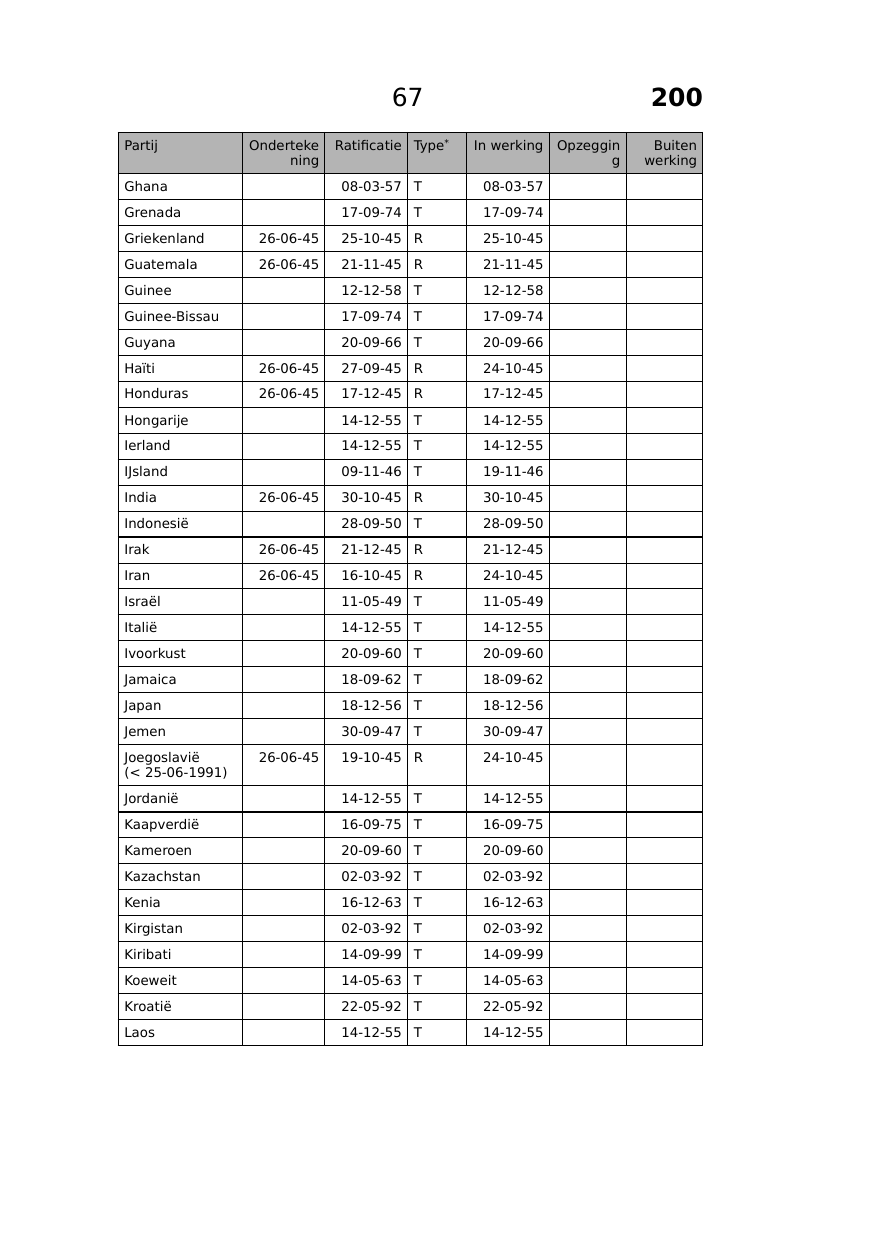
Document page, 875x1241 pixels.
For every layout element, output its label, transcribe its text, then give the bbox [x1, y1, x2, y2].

table_cell R [408, 226, 466, 251]
table_cell 24-10-45 [467, 745, 549, 785]
table_cell [627, 330, 702, 355]
table_cell T [408, 667, 466, 692]
table_cell [550, 304, 626, 329]
table_cell 30-10-45 [325, 486, 407, 511]
table_cell 18-12-56 [467, 693, 549, 718]
table_cell T [408, 838, 466, 863]
table_cell T [408, 589, 466, 614]
table_cell 21-12-45 [467, 538, 549, 562]
table_cell 14-09-99 [467, 942, 549, 967]
table_cell 22-05-92 [467, 994, 549, 1019]
table_cell 14-05-63 [467, 968, 549, 993]
table_cell [627, 564, 702, 588]
table_cell 30-10-45 [467, 486, 549, 511]
table_cell Indonesië [119, 512, 242, 536]
table_cell 26-06-45 [243, 382, 324, 407]
table_cell Jamaica [119, 667, 242, 692]
table_cell [627, 486, 702, 511]
table_cell [550, 382, 626, 407]
table_cell 20-09-60 [467, 641, 549, 666]
table_cell [627, 838, 702, 863]
table_cell 26-06-45 [243, 745, 324, 785]
table_cell 21-12-45 [325, 538, 407, 562]
table_cell [627, 916, 702, 941]
table_cell 17-09-74 [467, 304, 549, 329]
table_cell 14-12-55 [467, 408, 549, 433]
table_cell [550, 641, 626, 666]
table_cell [243, 942, 324, 967]
table_cell 17-12-45 [325, 382, 407, 407]
table_cell [243, 719, 324, 744]
table_cell 14-12-55 [325, 786, 407, 811]
table_cell [550, 226, 626, 251]
table_cell T [408, 890, 466, 915]
table_cell [627, 719, 702, 744]
table_cell [550, 589, 626, 614]
table_cell [627, 278, 702, 303]
table_cell [550, 174, 626, 199]
table_cell T [408, 641, 466, 666]
table_cell Jordanië [119, 786, 242, 811]
table_cell [550, 252, 626, 277]
table_cell 25-10-45 [467, 226, 549, 251]
table_cell [243, 916, 324, 941]
table_cell T [408, 512, 466, 536]
table_cell [627, 382, 702, 407]
table_header Ratificatie [325, 133, 407, 173]
table_cell 17-09-74 [325, 304, 407, 329]
table_header Partij [119, 133, 242, 173]
table_cell [627, 864, 702, 889]
table_cell 30-09-47 [467, 719, 549, 744]
table_cell Iran [119, 564, 242, 588]
table_cell [550, 864, 626, 889]
table_cell [550, 615, 626, 640]
table_cell T [408, 200, 466, 225]
table_cell Hongarije [119, 408, 242, 433]
table_cell 18-09-62 [467, 667, 549, 692]
table_cell Guatemala [119, 252, 242, 277]
table_cell Guyana [119, 330, 242, 355]
table_cell [243, 786, 324, 811]
table_cell 11-05-49 [325, 589, 407, 614]
table_cell [550, 434, 626, 459]
table_cell [627, 942, 702, 967]
table_cell Laos [119, 1020, 242, 1045]
table_cell [627, 252, 702, 277]
table_cell [550, 890, 626, 915]
table_cell [550, 745, 626, 785]
table_cell 11-05-49 [467, 589, 549, 614]
table_header Ondertekening [243, 133, 324, 173]
table_cell Jemen [119, 719, 242, 744]
table_cell [243, 615, 324, 640]
table_cell 17-09-74 [325, 200, 407, 225]
table_cell 14-12-55 [325, 434, 407, 459]
table_cell 02-03-92 [467, 864, 549, 889]
table_cell 02-03-92 [467, 916, 549, 941]
table_cell T [408, 813, 466, 837]
table_cell [550, 538, 626, 562]
table_cell 19-10-45 [325, 745, 407, 785]
table_cell 16-10-45 [325, 564, 407, 588]
table_cell [550, 278, 626, 303]
table_cell 14-12-55 [467, 434, 549, 459]
table_cell T [408, 942, 466, 967]
table_cell Kirgistan [119, 916, 242, 941]
table_cell [627, 890, 702, 915]
table_cell 30-09-47 [325, 719, 407, 744]
table_cell R [408, 252, 466, 277]
table_cell Irak [119, 538, 242, 562]
table_cell [550, 786, 626, 811]
table_cell 21-11-45 [467, 252, 549, 277]
table_cell 28-09-50 [325, 512, 407, 536]
table_cell India [119, 486, 242, 511]
table_cell 21-11-45 [325, 252, 407, 277]
table_cell Honduras [119, 382, 242, 407]
table_cell [550, 1020, 626, 1045]
table_cell 14-09-99 [325, 942, 407, 967]
table_cell 14-05-63 [325, 968, 407, 993]
table_cell [627, 786, 702, 811]
table_cell Guinee-Bissau [119, 304, 242, 329]
table_cell Joegoslavië (< 25-06-1991) [119, 745, 242, 785]
table_cell 14-12-55 [467, 1020, 549, 1045]
table_cell T [408, 916, 466, 941]
table_cell 14-12-55 [325, 408, 407, 433]
table_cell 20-09-60 [325, 838, 407, 863]
table_header Buiten werking [627, 133, 702, 173]
table_cell [627, 226, 702, 251]
table_cell T [408, 408, 466, 433]
table_cell [243, 641, 324, 666]
table_cell R [408, 486, 466, 511]
table_cell T [408, 615, 466, 640]
table_cell [627, 408, 702, 433]
table_cell 25-10-45 [325, 226, 407, 251]
table_cell [550, 512, 626, 536]
table_cell R [408, 745, 466, 785]
table_cell [243, 813, 324, 837]
table_cell 02-03-92 [325, 916, 407, 941]
table_cell T [408, 968, 466, 993]
table_cell [550, 200, 626, 225]
table_cell [550, 356, 626, 381]
table_cell Kaapverdië [119, 813, 242, 837]
table_cell 14-12-55 [467, 786, 549, 811]
table_cell 12-12-58 [325, 278, 407, 303]
table_cell T [408, 1020, 466, 1045]
table_cell Ghana [119, 174, 242, 199]
table_cell T [408, 330, 466, 355]
table_cell 09-11-46 [325, 460, 407, 484]
table_cell 26-06-45 [243, 226, 324, 251]
table_cell 17-09-74 [467, 200, 549, 225]
table_cell T [408, 786, 466, 811]
table_cell R [408, 356, 466, 381]
table_cell [550, 942, 626, 967]
table_header Type* [408, 133, 466, 173]
table_cell 18-12-56 [325, 693, 407, 718]
table_cell 22-05-92 [325, 994, 407, 1019]
table_cell [627, 1020, 702, 1045]
table_cell [627, 693, 702, 718]
table_cell Kiribati [119, 942, 242, 967]
table_cell 08-03-57 [325, 174, 407, 199]
table_cell 19-11-46 [467, 460, 549, 484]
table_cell [627, 813, 702, 837]
table_cell [550, 813, 626, 837]
table_cell [243, 838, 324, 863]
table_cell Grenada [119, 200, 242, 225]
table_cell R [408, 538, 466, 562]
table_cell T [408, 719, 466, 744]
table_cell [627, 968, 702, 993]
table_cell [243, 330, 324, 355]
table_cell [243, 994, 324, 1019]
table_cell [627, 356, 702, 381]
table_cell [627, 641, 702, 666]
table_cell [627, 512, 702, 536]
table_header In werking [467, 133, 549, 173]
table_cell 02-03-92 [325, 864, 407, 889]
table_cell T [408, 460, 466, 484]
table_cell [243, 968, 324, 993]
table_cell [243, 890, 324, 915]
table_cell T [408, 864, 466, 889]
table_cell 14-12-55 [467, 615, 549, 640]
table_cell 28-09-50 [467, 512, 549, 536]
table_cell R [408, 382, 466, 407]
table_cell [243, 693, 324, 718]
table_cell Koeweit [119, 968, 242, 993]
table_cell T [408, 278, 466, 303]
table_cell 20-09-66 [325, 330, 407, 355]
table_cell Kroatië [119, 994, 242, 1019]
table_cell [243, 304, 324, 329]
table_cell [550, 460, 626, 484]
table_cell [627, 200, 702, 225]
table_cell [627, 994, 702, 1019]
table_cell [550, 408, 626, 433]
table_cell [550, 330, 626, 355]
table_cell [550, 564, 626, 588]
table_cell T [408, 434, 466, 459]
table_cell Italië [119, 615, 242, 640]
table_cell IJsland [119, 460, 242, 484]
table_cell Israël [119, 589, 242, 614]
table_cell T [408, 994, 466, 1019]
table_cell Japan [119, 693, 242, 718]
table_cell 12-12-58 [467, 278, 549, 303]
table_cell 14-12-55 [325, 1020, 407, 1045]
table_cell 16-12-63 [325, 890, 407, 915]
table_cell 20-09-66 [467, 330, 549, 355]
table_header Opzegging [550, 133, 626, 173]
table_cell [550, 667, 626, 692]
table_cell [627, 434, 702, 459]
table_cell Kameroen [119, 838, 242, 863]
table_cell [627, 615, 702, 640]
table_cell [627, 745, 702, 785]
table_cell Guinee [119, 278, 242, 303]
table_cell 16-12-63 [467, 890, 549, 915]
table_cell 17-12-45 [467, 382, 549, 407]
table_cell 26-06-45 [243, 486, 324, 511]
table_cell [627, 174, 702, 199]
table_cell 14-12-55 [325, 615, 407, 640]
table_cell 24-10-45 [467, 564, 549, 588]
table_cell [550, 994, 626, 1019]
table_cell 24-10-45 [467, 356, 549, 381]
table_cell Haïti [119, 356, 242, 381]
table_cell [243, 667, 324, 692]
table_cell Kazachstan [119, 864, 242, 889]
table_cell [243, 434, 324, 459]
table_cell [243, 1020, 324, 1045]
table_cell 26-06-45 [243, 564, 324, 588]
table_cell [243, 408, 324, 433]
table_cell [243, 200, 324, 225]
table_cell Griekenland [119, 226, 242, 251]
table_cell [550, 968, 626, 993]
table_cell [243, 278, 324, 303]
table_cell 20-09-60 [467, 838, 549, 863]
table_cell 27-09-45 [325, 356, 407, 381]
table_cell 26-06-45 [243, 252, 324, 277]
table_cell 26-06-45 [243, 356, 324, 381]
table_cell [627, 589, 702, 614]
table_cell Ivoorkust [119, 641, 242, 666]
table_cell R [408, 564, 466, 588]
table_cell [243, 174, 324, 199]
table_cell 08-03-57 [467, 174, 549, 199]
table_cell [550, 486, 626, 511]
table_cell T [408, 693, 466, 718]
table_cell [627, 667, 702, 692]
table_cell [243, 512, 324, 536]
table_cell [627, 460, 702, 484]
table_cell 26-06-45 [243, 538, 324, 562]
table_cell [550, 693, 626, 718]
table_cell T [408, 174, 466, 199]
table_cell Ierland [119, 434, 242, 459]
table_cell 18-09-62 [325, 667, 407, 692]
table_cell 20-09-60 [325, 641, 407, 666]
table_cell [243, 864, 324, 889]
table_cell Kenia [119, 890, 242, 915]
table_cell [243, 460, 324, 484]
table_cell 16-09-75 [325, 813, 407, 837]
table_cell [243, 589, 324, 614]
table_cell [550, 916, 626, 941]
table_cell [627, 538, 702, 562]
table_cell [550, 719, 626, 744]
table_cell 16-09-75 [467, 813, 549, 837]
table_cell [627, 304, 702, 329]
table_cell [550, 838, 626, 863]
table_cell T [408, 304, 466, 329]
